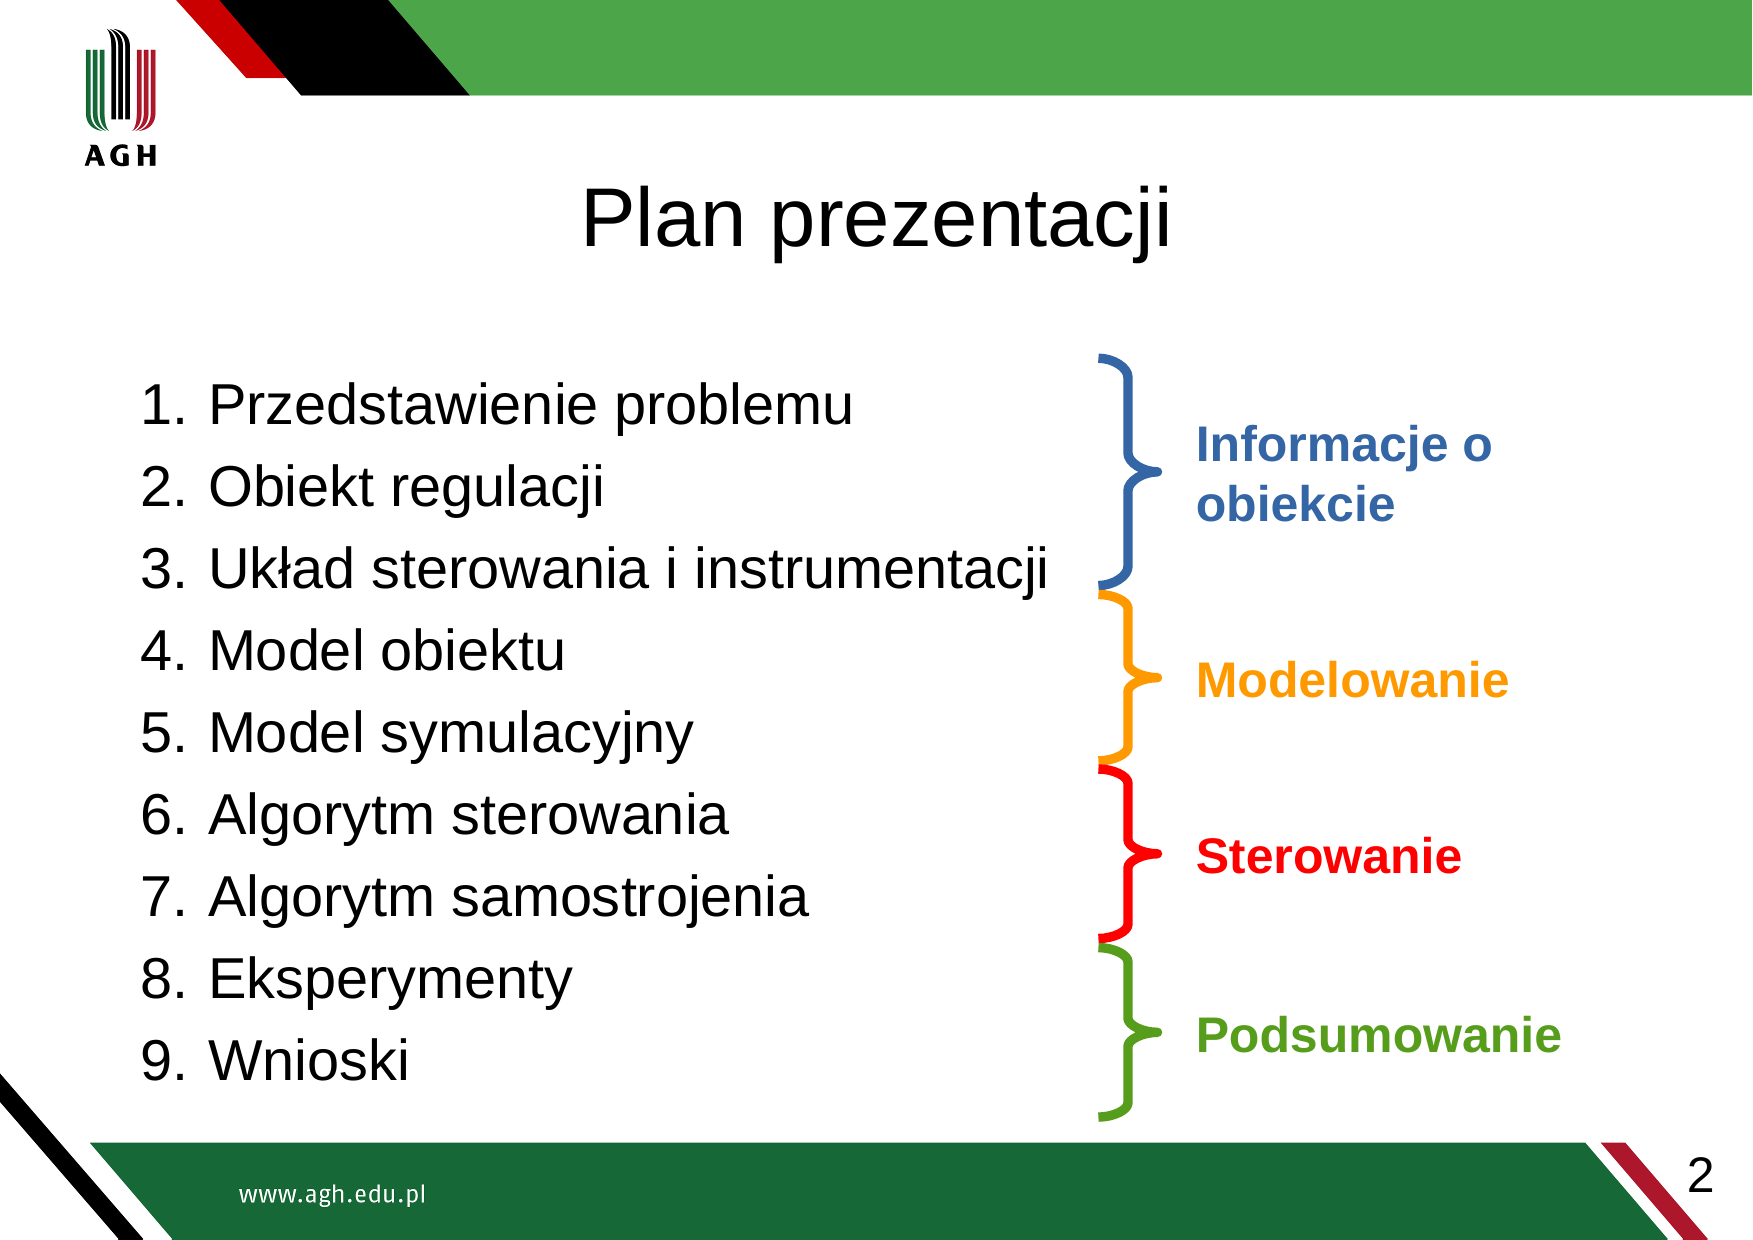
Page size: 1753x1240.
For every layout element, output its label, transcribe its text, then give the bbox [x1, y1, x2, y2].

text_box Podsumowanie [1181, 994, 1630, 1070]
text_box Sterowanie [1181, 816, 1642, 892]
text_box Informacje o obiekcie [1181, 404, 1713, 540]
list Przedstawienie problemu Obiekt regulacji Układ sterowania i instrumentacji Model obiektu Model symulacyjny Algorytm sterowania Algorytm samostrojenia Eksperymenty Wnioski [131, 358, 1136, 1103]
picture [0, 0, 1753, 1240]
text_box Modelowanie [1181, 640, 1666, 716]
title Plan prezentacji [131, 110, 1622, 317]
list Przedstawienie problemu Obiekt regulacji Układ sterowania i instrumentacji Model obiektu Model symulacyjny Algorytm sterowania Algorytm samostrojenia Eksperymenty Wnioski [1109, 358, 1622, 1103]
